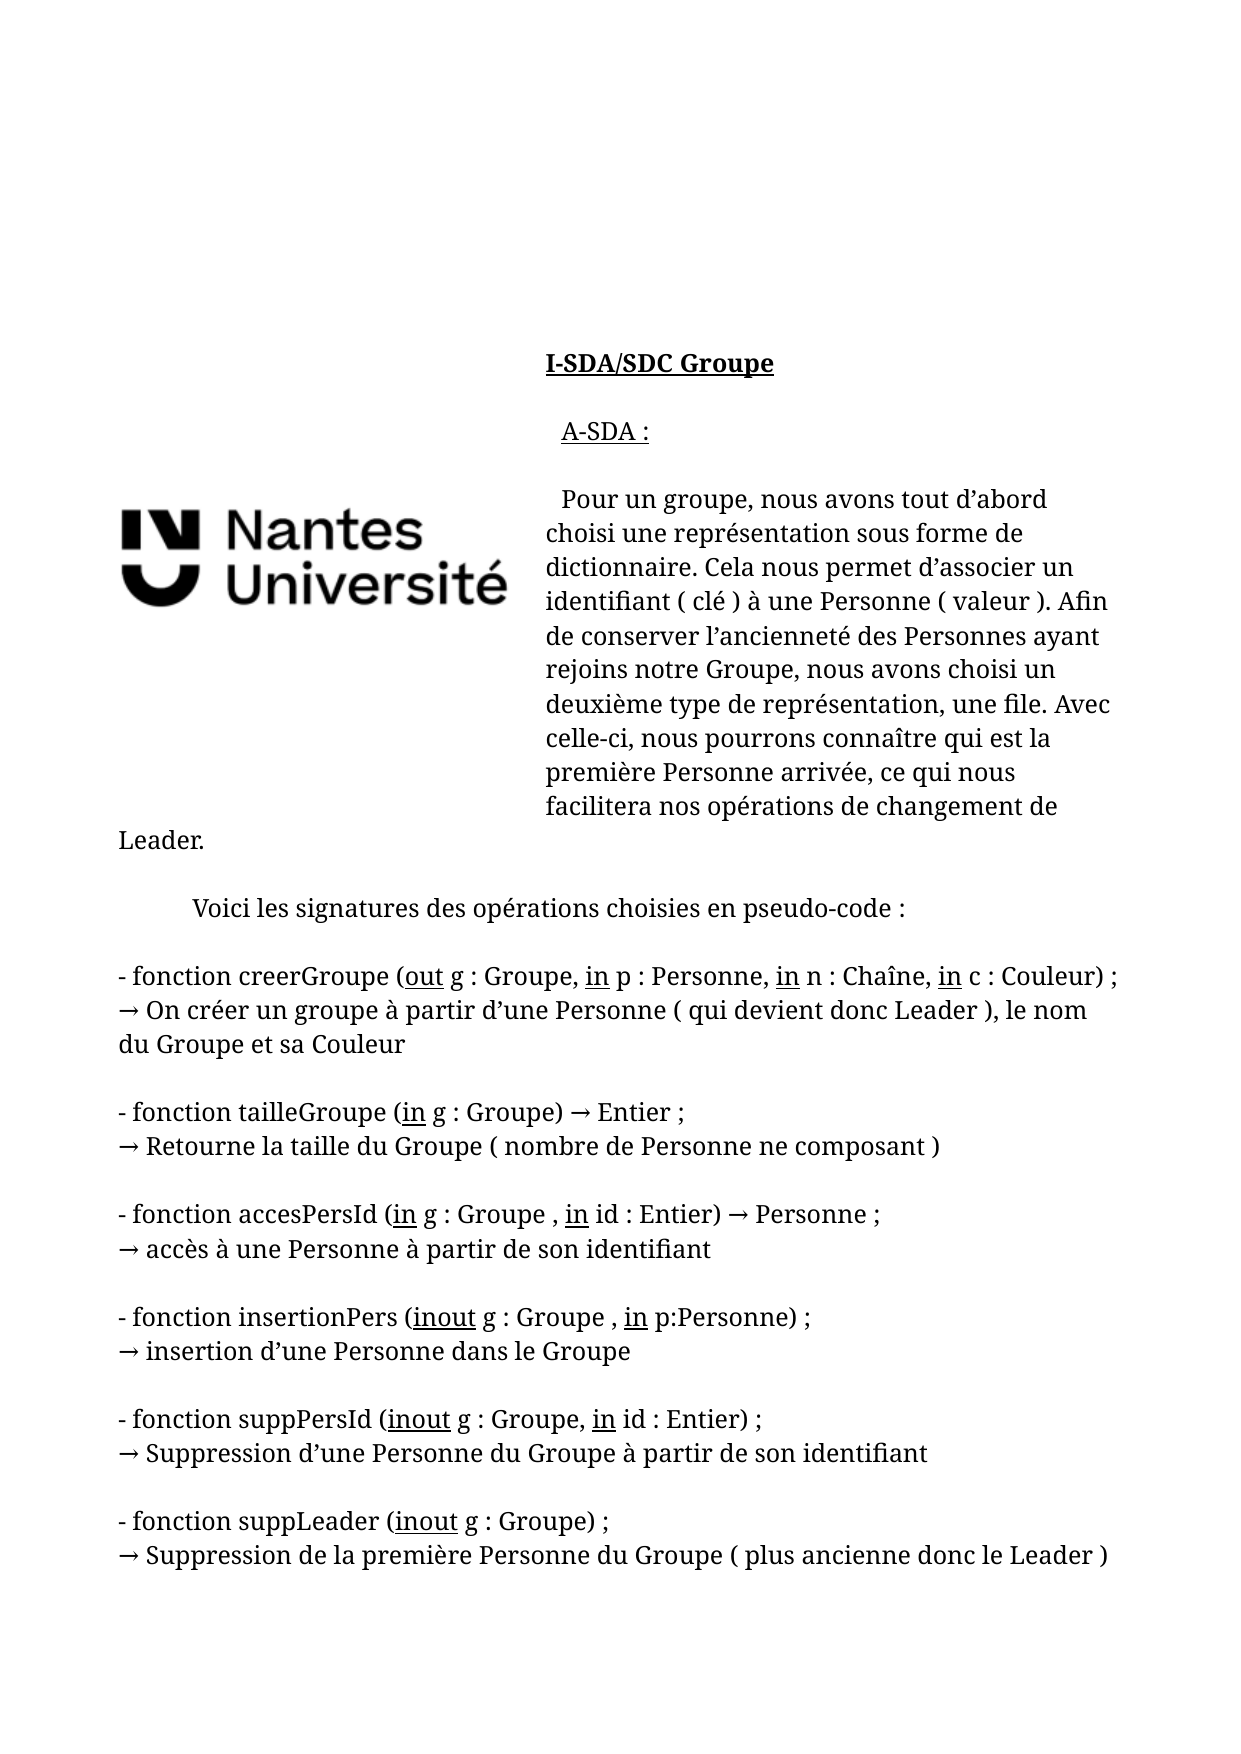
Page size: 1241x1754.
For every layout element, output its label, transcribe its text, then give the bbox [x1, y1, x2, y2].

text Voici les signatures des opérations choisies en pseudo-code : [118, 891, 1122, 925]
text A-SDA : [546, 414, 1122, 448]
text - fonction accesPersId (in g : Groupe , in id : Entier) → Personne ; [118, 1197, 1122, 1231]
text - fonction tailleGroupe (in g : Groupe) → Entier ; [118, 1095, 1122, 1129]
text - fonction insertionPers (inout g : Groupe , in p:Personne) ; [118, 1299, 1122, 1333]
text - fonction suppPersId (inout g : Groupe, in id : Entier) ; [118, 1402, 1122, 1436]
text → insertion d’une Personne dans le Groupe [118, 1333, 1122, 1367]
text → accès à une Personne à partir de son identifiant [118, 1231, 1122, 1265]
picture [83, 327, 546, 789]
text I-SDA/SDC Groupe [546, 346, 1122, 380]
text → Suppression de la première Personne du Groupe ( plus ancienne donc le Leader ) [118, 1538, 1122, 1572]
text - fonction suppLeader (inout g : Groupe) ; [118, 1504, 1122, 1538]
text - fonction creerGroupe (out g : Groupe, in p : Personne, in n : Chaîne, in c : Couleur) ; [118, 959, 1122, 993]
text → Retourne la taille du Groupe ( nombre de Personne ne composant ) [118, 1129, 1122, 1163]
text Pour un groupe, nous avons tout d’abord choisi une représentation sous forme de dictionnaire. Cela nous permet d’associer un identifiant ( clé ) à une Personne ( valeur ). Afin de conserver l’ancienneté des Personnes ayant rejoins notre Groupe, nous avons choisi un deuxième type de représentation, une file. Avec celle-ci, nous pourrons connaître qui est la première Personne arrivée, ce qui nous facilitera nos opérations de changement de Leader. [118, 482, 1122, 857]
text → On créer un groupe à partir d’une Personne ( qui devient donc Leader ), le nom du Groupe et sa Couleur [118, 993, 1122, 1061]
text → Suppression d’une Personne du Groupe à partir de son identifiant [118, 1436, 1122, 1470]
